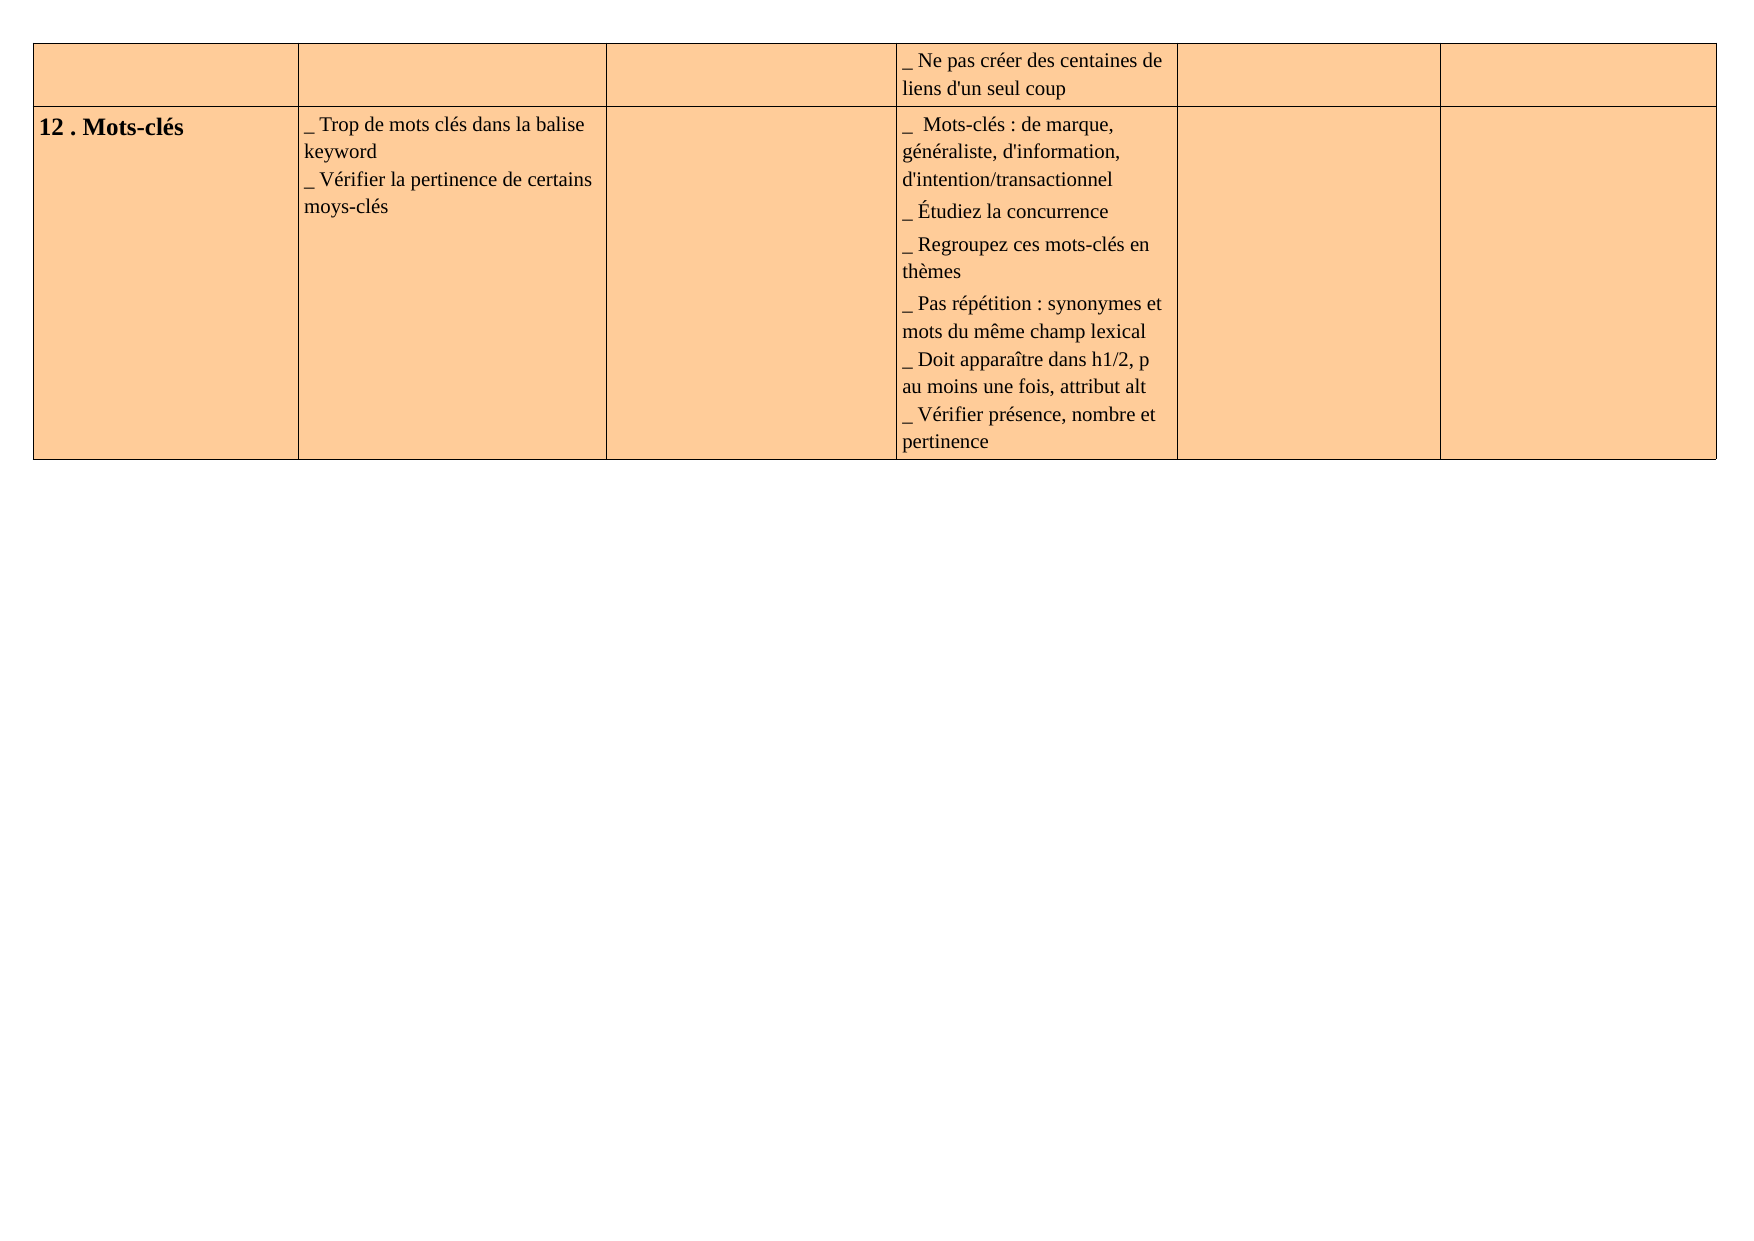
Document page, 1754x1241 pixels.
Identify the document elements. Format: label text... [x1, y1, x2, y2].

table_cell _ Ne pas créer des centaines de liens d'un seul coup [897, 44, 1177, 106]
table_cell [299, 44, 606, 106]
table_cell [1441, 107, 1716, 459]
table_cell [1441, 44, 1716, 106]
table_cell [607, 44, 896, 106]
table_cell [607, 107, 896, 459]
table_cell _ Mots-clés : de marque, généraliste, d'information, d'intention/transactionnel _ Étudiez la concurrence _ Regroupez ces mots-clés en thèmes _ Pas répétition : synonymes et mots du même champ lexical _ Doit apparaître dans h1/2, p au moins une fois, attribut alt _ Vérifier présence, nombre et pertinence [897, 107, 1177, 459]
table_cell 12 . Mots-clés [34, 107, 298, 459]
table_cell [34, 44, 298, 106]
table_cell [1178, 44, 1440, 106]
table_cell [1178, 107, 1440, 459]
table_cell _ Trop de mots clés dans la balise keyword _ Vérifier la pertinence de certains moys-clés [299, 107, 606, 459]
